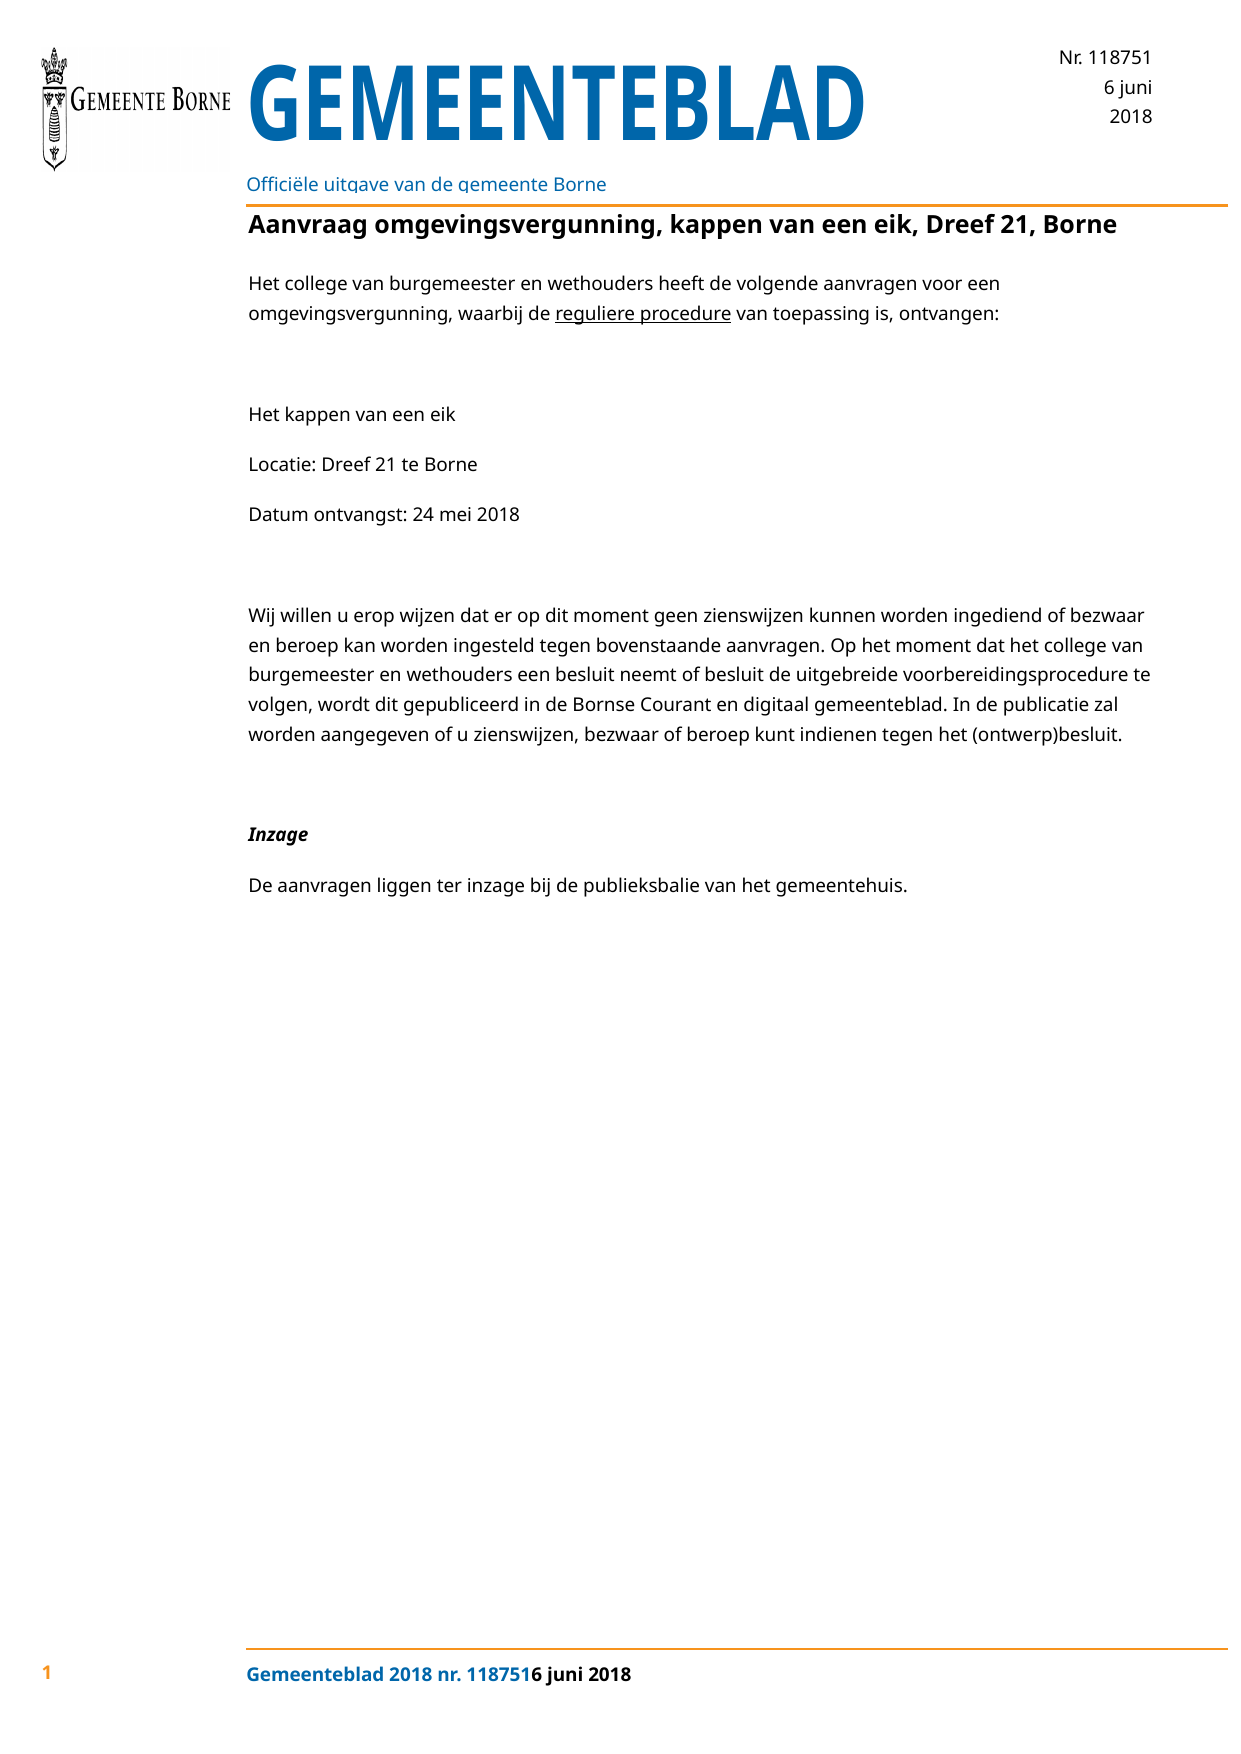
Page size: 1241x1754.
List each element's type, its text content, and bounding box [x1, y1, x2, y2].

text De aanvragen liggen ter inzage bij de publieksbalie van het gemeentehuis. [248, 872, 1152, 898]
text Wij willen u erop wijzen dat er op dit moment geen zienswijzen kunnen worden ingediend of bezwaar en beroep kan worden ingesteld tegen bovenstaande aanvragen. Op het moment dat het college van burgemeester en wethouders een besluit neemt of besluit de uitgebreide voorbereidingsprocedure te volgen, wordt dit gepubliceerd in de Bornse Courant en digitaal gemeenteblad. In de publicatie zal worden aangegeven of u zienswijzen, bezwaar of beroep kunt indienen tegen het (ontwerp)besluit. [248, 602, 1152, 746]
text Het kappen van een eik [248, 401, 1152, 426]
text Locatie: Dreef 21 te Borne [248, 451, 1152, 477]
text Het college van burgemeester en wethouders heeft de volgende aanvragen voor een omgevingsvergunning, waarbij de reguliere procedure van toepassing is, ontvangen: [248, 270, 1152, 326]
text Aanvraag omgevingsvergunning, kappen van een eik, Dreef 21, Borne [248, 207, 1152, 241]
text Inzage [248, 822, 1152, 847]
text Datum ontvangst: 24 mei 2018 [248, 502, 1152, 527]
picture [41, 47, 231, 172]
